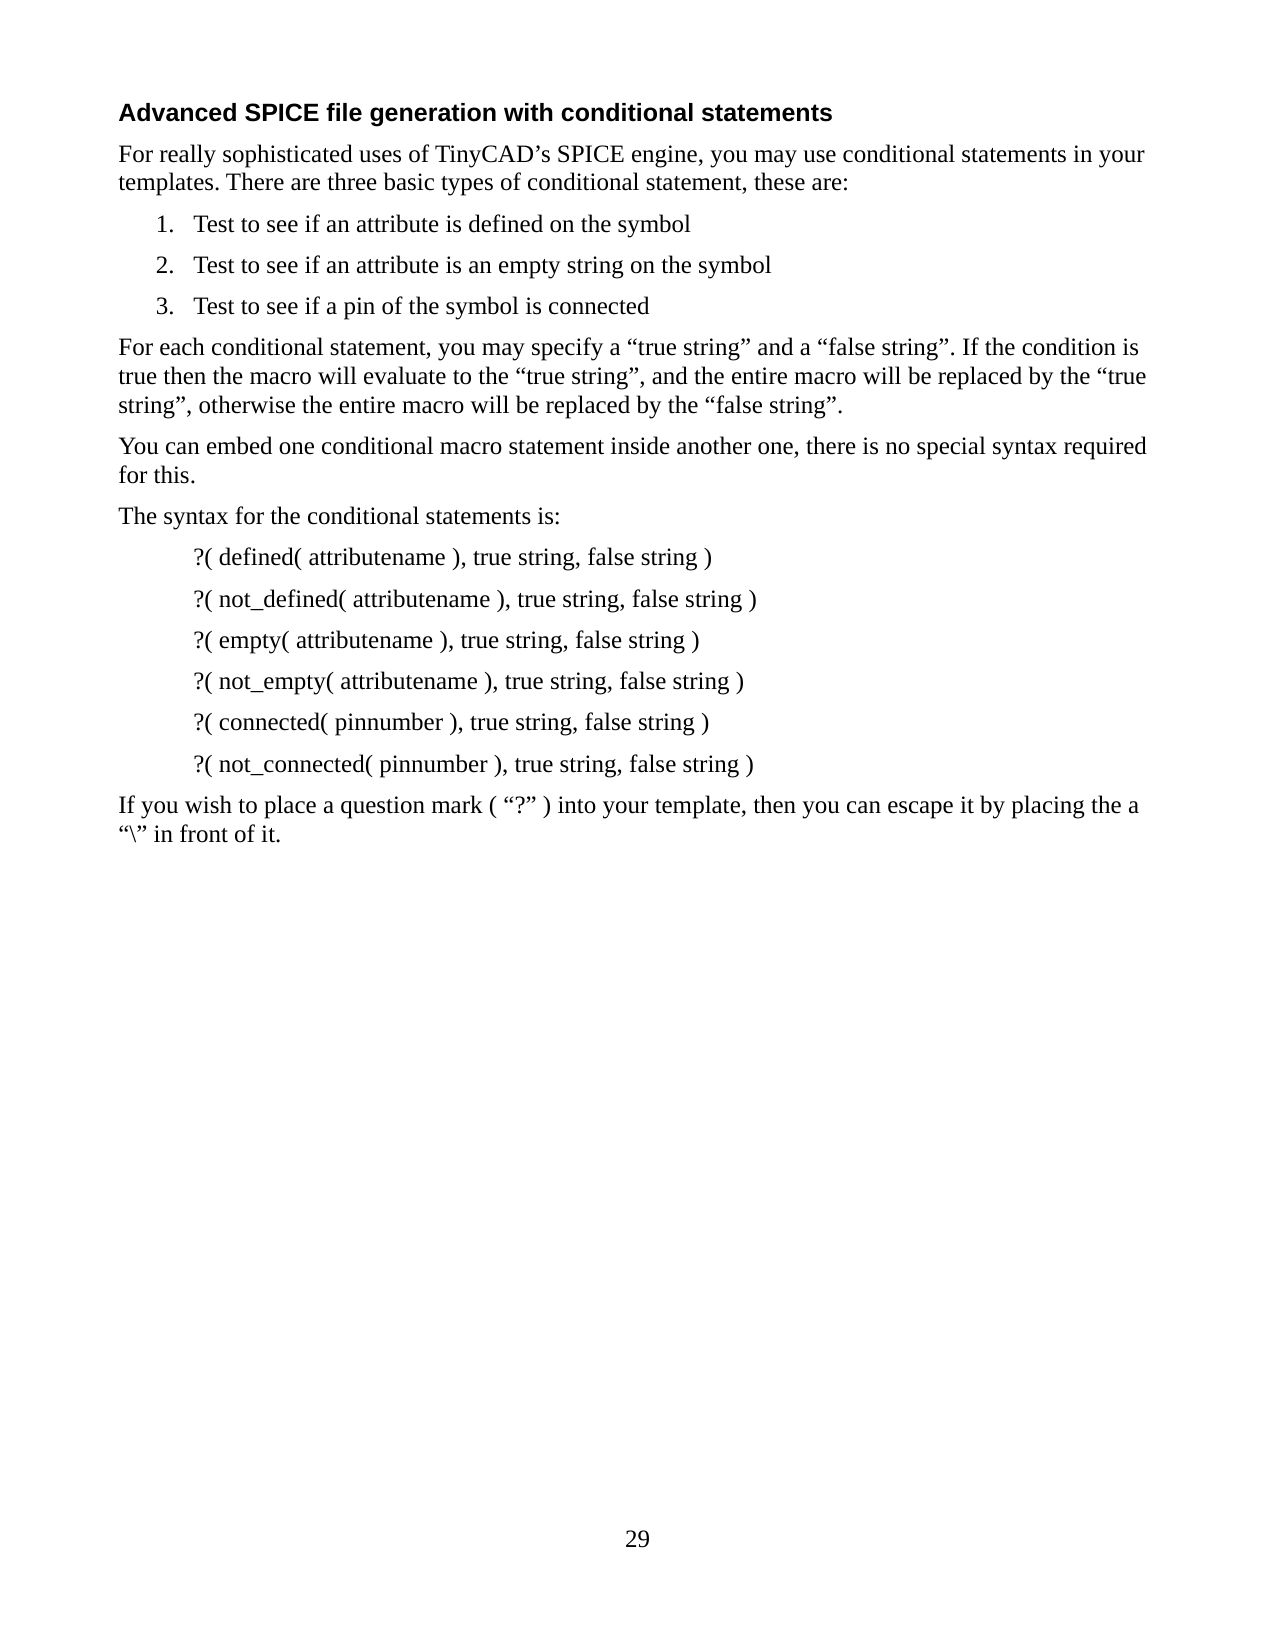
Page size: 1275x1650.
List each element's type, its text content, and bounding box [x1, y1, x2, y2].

text ?( not_defined( attributename ), true string, false string ) [193, 584, 1157, 612]
text For really sophisticated uses of TinyCAD’s SPICE engine, you may use conditional statements in your templates. There are three basic types of conditional statement, these are: [118, 139, 1157, 196]
text ?( empty( attributename ), true string, false string ) [193, 625, 1157, 654]
list Test to see if a pin of the symbol is connected [156, 291, 1157, 320]
text ?( not_connected( pinnumber ), true string, false string ) [193, 749, 1157, 777]
list Test to see if an attribute is defined on the symbol [156, 209, 1157, 237]
list Test to see if an attribute is an empty string on the symbol [156, 250, 1157, 279]
text ?( connected( pinnumber ), true string, false string ) [193, 707, 1157, 736]
text Advanced SPICE file generation with conditional statements [118, 97, 1157, 126]
text ?( defined( attributename ), true string, false string ) [193, 542, 1157, 571]
text ?( not_empty( attributename ), true string, false string ) [193, 666, 1157, 695]
text If you wish to place a question mark ( “?” ) into your template, then you can escape it by placing the a “\” in front of it. [118, 790, 1157, 847]
text For each conditional statement, you may specify a “true string” and a “false string”. If the condition is true then the macro will evaluate to the “true string”, and the entire macro will be replaced by the “true string”, otherwise the entire macro will be replaced by the “false string”. [118, 332, 1157, 419]
text The syntax for the conditional statements is: [118, 501, 1157, 530]
text You can embed one conditional macro statement inside another one, there is no special syntax required for this. [118, 431, 1157, 489]
